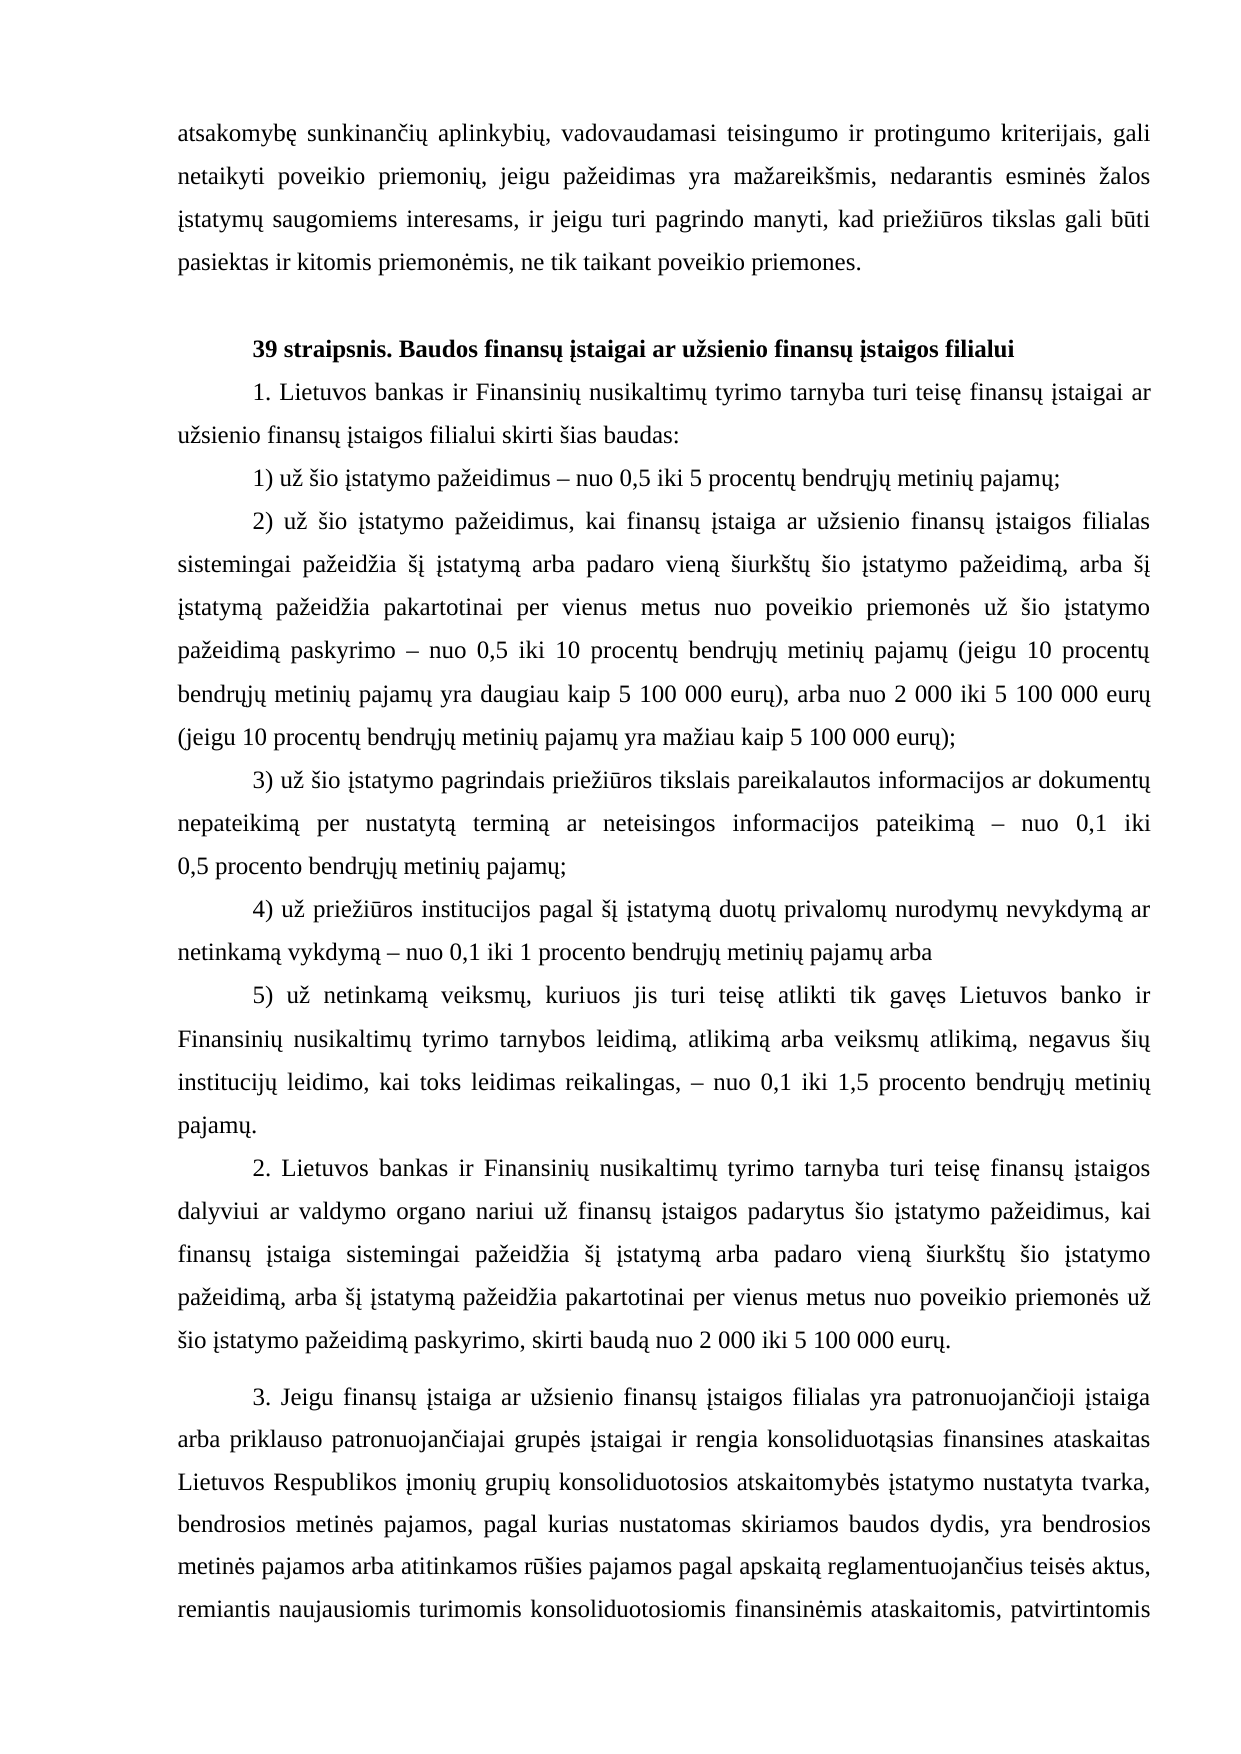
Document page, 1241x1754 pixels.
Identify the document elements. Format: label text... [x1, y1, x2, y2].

text 2) už šio įstatymo pažeidimus, kai finansų įstaiga ar užsienio finansų įstaigos filialas sistemingai pažeidžia šį įstatymą arba padaro vieną šiurkštų šio įstatymo pažeidimą, arba šį įstatymą pažeidžia pakartotinai per vienus metus nuo poveikio priemonės už šio įstatymo pažeidimą paskyrimo – nuo 0,5 iki 10 procentų bendrųjų metinių pajamų (jeigu 10 procentų bendrųjų metinių pajamų yra daugiau kaip 5 100 000 eurų), arba nuo 2 000 iki 5 100 000 eurų (jeigu 10 procentų bendrųjų metinių pajamų yra mažiau kaip 5 100 000 eurų); [177, 506, 1152, 751]
text 2. Lietuvos bankas ir Finansinių nusikaltimų tyrimo tarnyba turi teisę finansų įstaigos dalyviui ar valdymo organo nariui už finansų įstaigos padarytus šio įstatymo pažeidimus, kai finansų įstaiga sistemingai pažeidžia šį įstatymą arba padaro vieną šiurkštų šio įstatymo pažeidimą, arba šį įstatymą pažeidžia pakartotinai per vienus metus nuo poveikio priemonės už šio įstatymo pažeidimą paskyrimo, skirti baudą nuo 2 000 iki 5 100 000 eurų. [177, 1153, 1152, 1354]
text 4) už priežiūros institucijos pagal šį įstatymą duotų privalomų nurodymų nevykdymą ar netinkamą vykdymą – nuo 0,1 iki 1 procento bendrųjų metinių pajamų arba [177, 894, 1152, 966]
text 1. Lietuvos bankas ir Finansinių nusikaltimų tyrimo tarnyba turi teisę finansų įstaigai ar užsienio finansų įstaigos filialui skirti šias baudas: [177, 377, 1152, 449]
text 3) už šio įstatymo pagrindais priežiūros tikslais pareikalautos informacijos ar dokumentų nepateikimą per nustatytą terminą ar neteisingos informacijos pateikimą – nuo 0,1 iki 0,5 procento bendrųjų metinių pajamų; [177, 765, 1152, 880]
text 3. Jeigu finansų įstaiga ar užsienio finansų įstaigos filialas yra patronuojančioji įstaiga arba priklauso patronuojančiajai grupės įstaigai ir rengia konsoliduotąsias finansines ataskaitas Lietuvos Respublikos įmonių grupių konsoliduotosios atskaitomybės įstatymo nustatyta tvarka, bendrosios metinės pajamos, pagal kurias nustatomas skiriamos baudos dydis, yra bendrosios metinės pajamos arba atitinkamos rūšies pajamos pagal apskaitą reglamentuojančius teisės aktus, remiantis naujausiomis turimomis konsoliduotosiomis finansinėmis ataskaitomis, patvirtintomis [177, 1369, 1152, 1622]
text atsakomybę sunkinančių aplinkybių, vadovaudamasi teisingumo ir protingumo kriterijais, gali netaikyti poveikio priemonių, jeigu pažeidimas yra mažareikšmis, nedarantis esminės žalos įstatymų saugomiems interesams, ir jeigu turi pagrindo manyti, kad priežiūros tikslas gali būti pasiektas ir kitomis priemonėmis, ne tik taikant poveikio priemones. [177, 118, 1152, 276]
text 39 straipsnis. Baudos finansų įstaigai ar užsienio finansų įstaigos filialui [177, 334, 1152, 362]
text 5) už netinkamą veiksmų, kuriuos jis turi teisę atlikti tik gavęs Lietuvos banko ir Finansinių nusikaltimų tyrimo tarnybos leidimą, atlikimą arba veiksmų atlikimą, negavus šių institucijų leidimo, kai toks leidimas reikalingas, – nuo 0,1 iki 1,5 procento bendrųjų metinių pajamų. [177, 981, 1152, 1139]
text 1) už šio įstatymo pažeidimus – nuo 0,5 iki 5 procentų bendrųjų metinių pajamų; [177, 463, 1152, 492]
